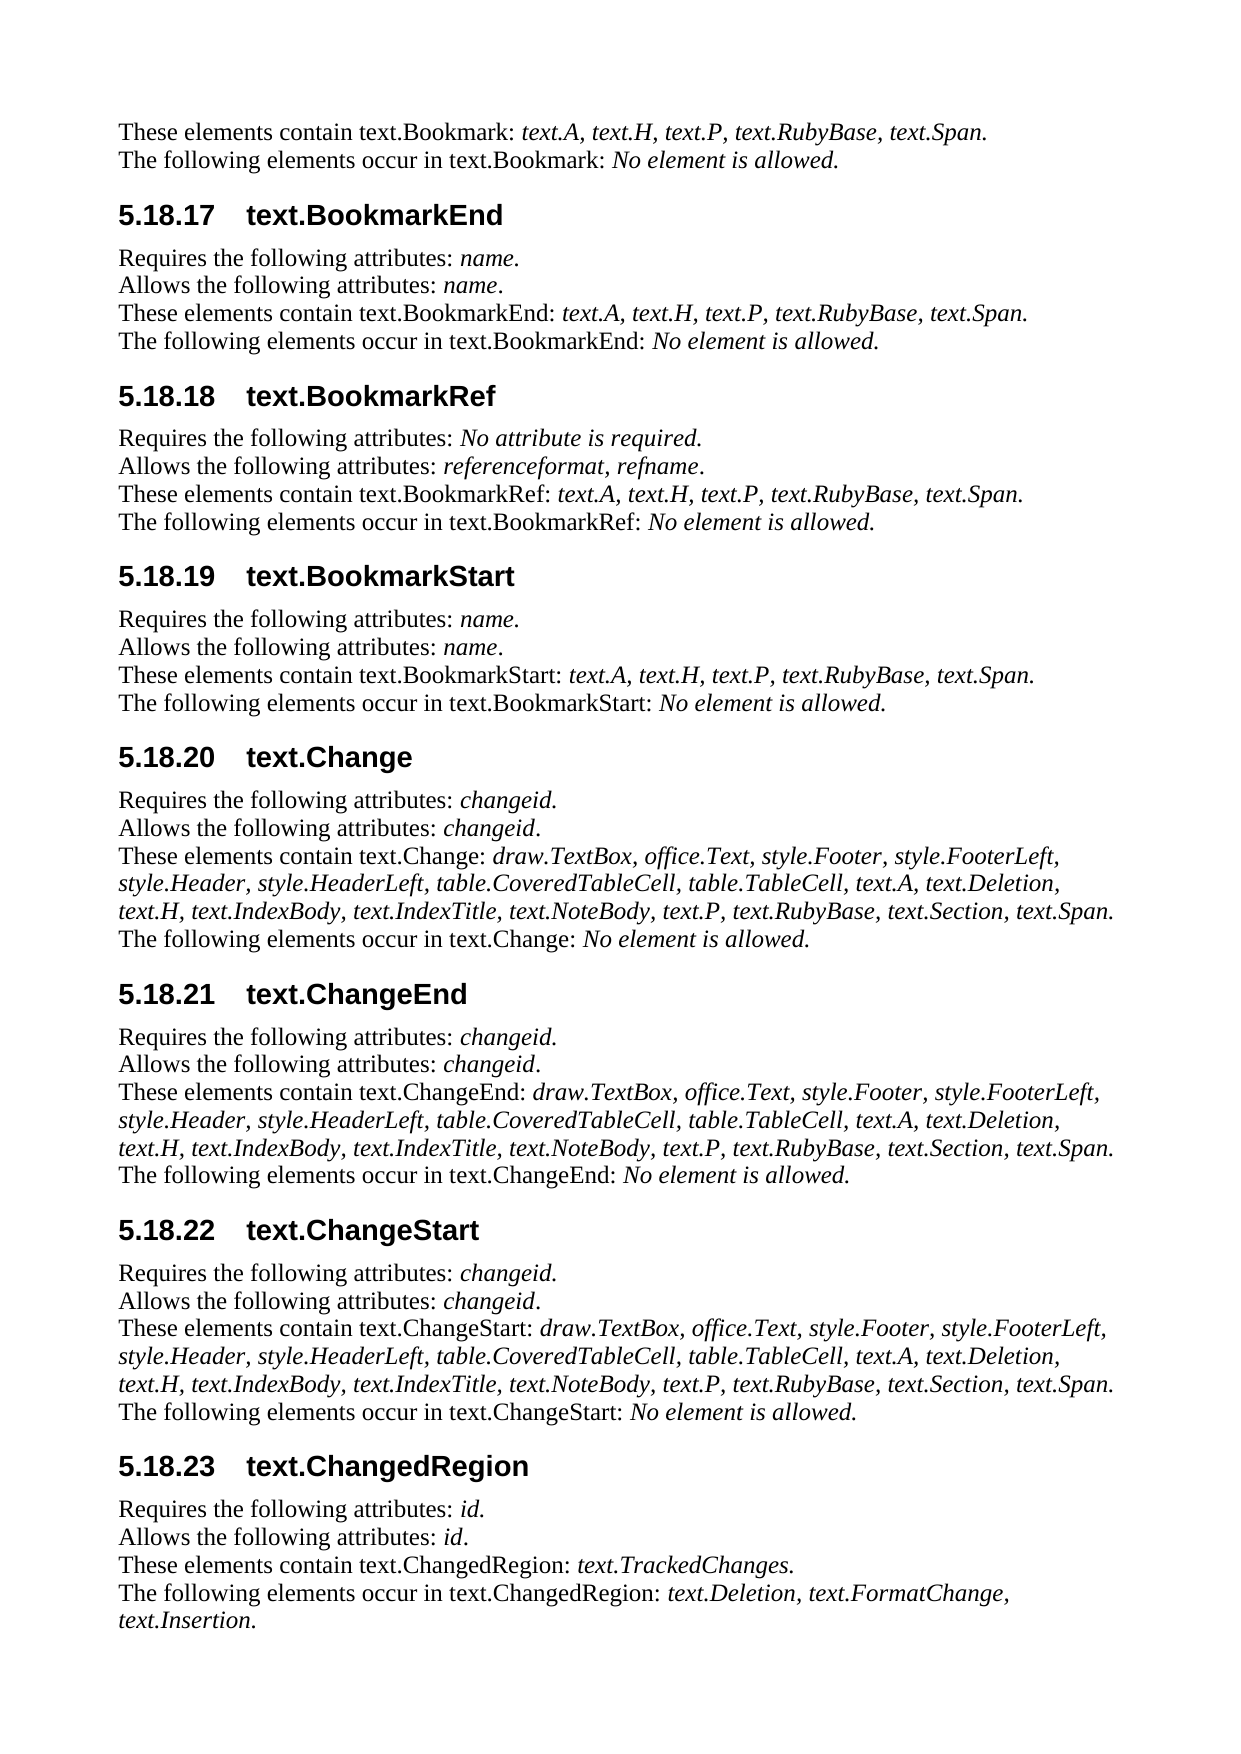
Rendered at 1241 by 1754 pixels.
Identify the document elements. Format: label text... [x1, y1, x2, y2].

text These elements contain text.BookmarkStart: text.A, text.H, text.P, text.RubyBase, text.Span. [118, 661, 1122, 689]
text These elements contain text.BookmarkRef: text.A, text.H, text.P, text.RubyBase, text.Span. [118, 480, 1122, 508]
subtitle text.BookmarkStart [118, 560, 1122, 593]
text Requires the following attributes: changeid. [118, 1023, 1122, 1051]
text Allows the following attributes: changeid. [118, 1051, 1122, 1078]
text Requires the following attributes: No attribute is required. [118, 424, 1122, 452]
text These elements contain text.Change: draw.TextBox, office.Text, style.Footer, style.FooterLeft, style.Header, style.HeaderLeft, table.CoveredTableCell, table.TableCell, text.A, text.Deletion, text.H, text.IndexBody, text.IndexTitle, text.NoteBody, text.P, text.RubyBase, text.Section, text.Span. [118, 842, 1122, 925]
subtitle text.BookmarkEnd [118, 198, 1122, 231]
text Allows the following attributes: name. [118, 633, 1122, 661]
text The following elements occur in text.BookmarkRef: No element is allowed. [118, 508, 1122, 535]
text These elements contain text.BookmarkEnd: text.A, text.H, text.P, text.RubyBase, text.Span. [118, 299, 1122, 327]
text Allows the following attributes: id. [118, 1523, 1122, 1551]
text The following elements occur in text.ChangeStart: No element is allowed. [118, 1398, 1122, 1425]
text The following elements occur in text.BookmarkStart: No element is allowed. [118, 689, 1122, 716]
text These elements contain text.ChangeStart: draw.TextBox, office.Text, style.Footer, style.FooterLeft, style.Header, style.HeaderLeft, table.CoveredTableCell, table.TableCell, text.A, text.Deletion, text.H, text.IndexBody, text.IndexTitle, text.NoteBody, text.P, text.RubyBase, text.Section, text.Span. [118, 1314, 1122, 1398]
text Requires the following attributes: name. [118, 606, 1122, 633]
text These elements contain text.ChangedRegion: text.TrackedChanges. [118, 1551, 1122, 1579]
text Requires the following attributes: name. [118, 244, 1122, 271]
text The following elements occur in text.Bookmark: No element is allowed. [118, 146, 1122, 173]
text The following elements occur in text.ChangedRegion: text.Deletion, text.FormatChange, text.Insertion. [118, 1579, 1122, 1634]
text The following elements occur in text.Change: No element is allowed. [118, 925, 1122, 953]
text Allows the following attributes: name. [118, 271, 1122, 299]
text The following elements occur in text.BookmarkEnd: No element is allowed. [118, 327, 1122, 354]
text Allows the following attributes: changeid. [118, 1287, 1122, 1314]
subtitle text.ChangeStart [118, 1214, 1122, 1247]
text Requires the following attributes: id. [118, 1496, 1122, 1523]
text These elements contain text.Bookmark: text.A, text.H, text.P, text.RubyBase, text.Span. [118, 118, 1122, 146]
subtitle text.BookmarkRef [118, 379, 1122, 412]
text The following elements occur in text.ChangeEnd: No element is allowed. [118, 1161, 1122, 1189]
subtitle text.ChangedRegion [118, 1450, 1122, 1483]
text Allows the following attributes: referenceformat, refname. [118, 452, 1122, 480]
subtitle text.Change [118, 741, 1122, 774]
text Requires the following attributes: changeid. [118, 1259, 1122, 1287]
text These elements contain text.ChangeEnd: draw.TextBox, office.Text, style.Footer, style.FooterLeft, style.Header, style.HeaderLeft, table.CoveredTableCell, table.TableCell, text.A, text.Deletion, text.H, text.IndexBody, text.IndexTitle, text.NoteBody, text.P, text.RubyBase, text.Section, text.Span. [118, 1078, 1122, 1161]
subtitle text.ChangeEnd [118, 978, 1122, 1010]
text Allows the following attributes: changeid. [118, 814, 1122, 842]
text Requires the following attributes: changeid. [118, 786, 1122, 814]
